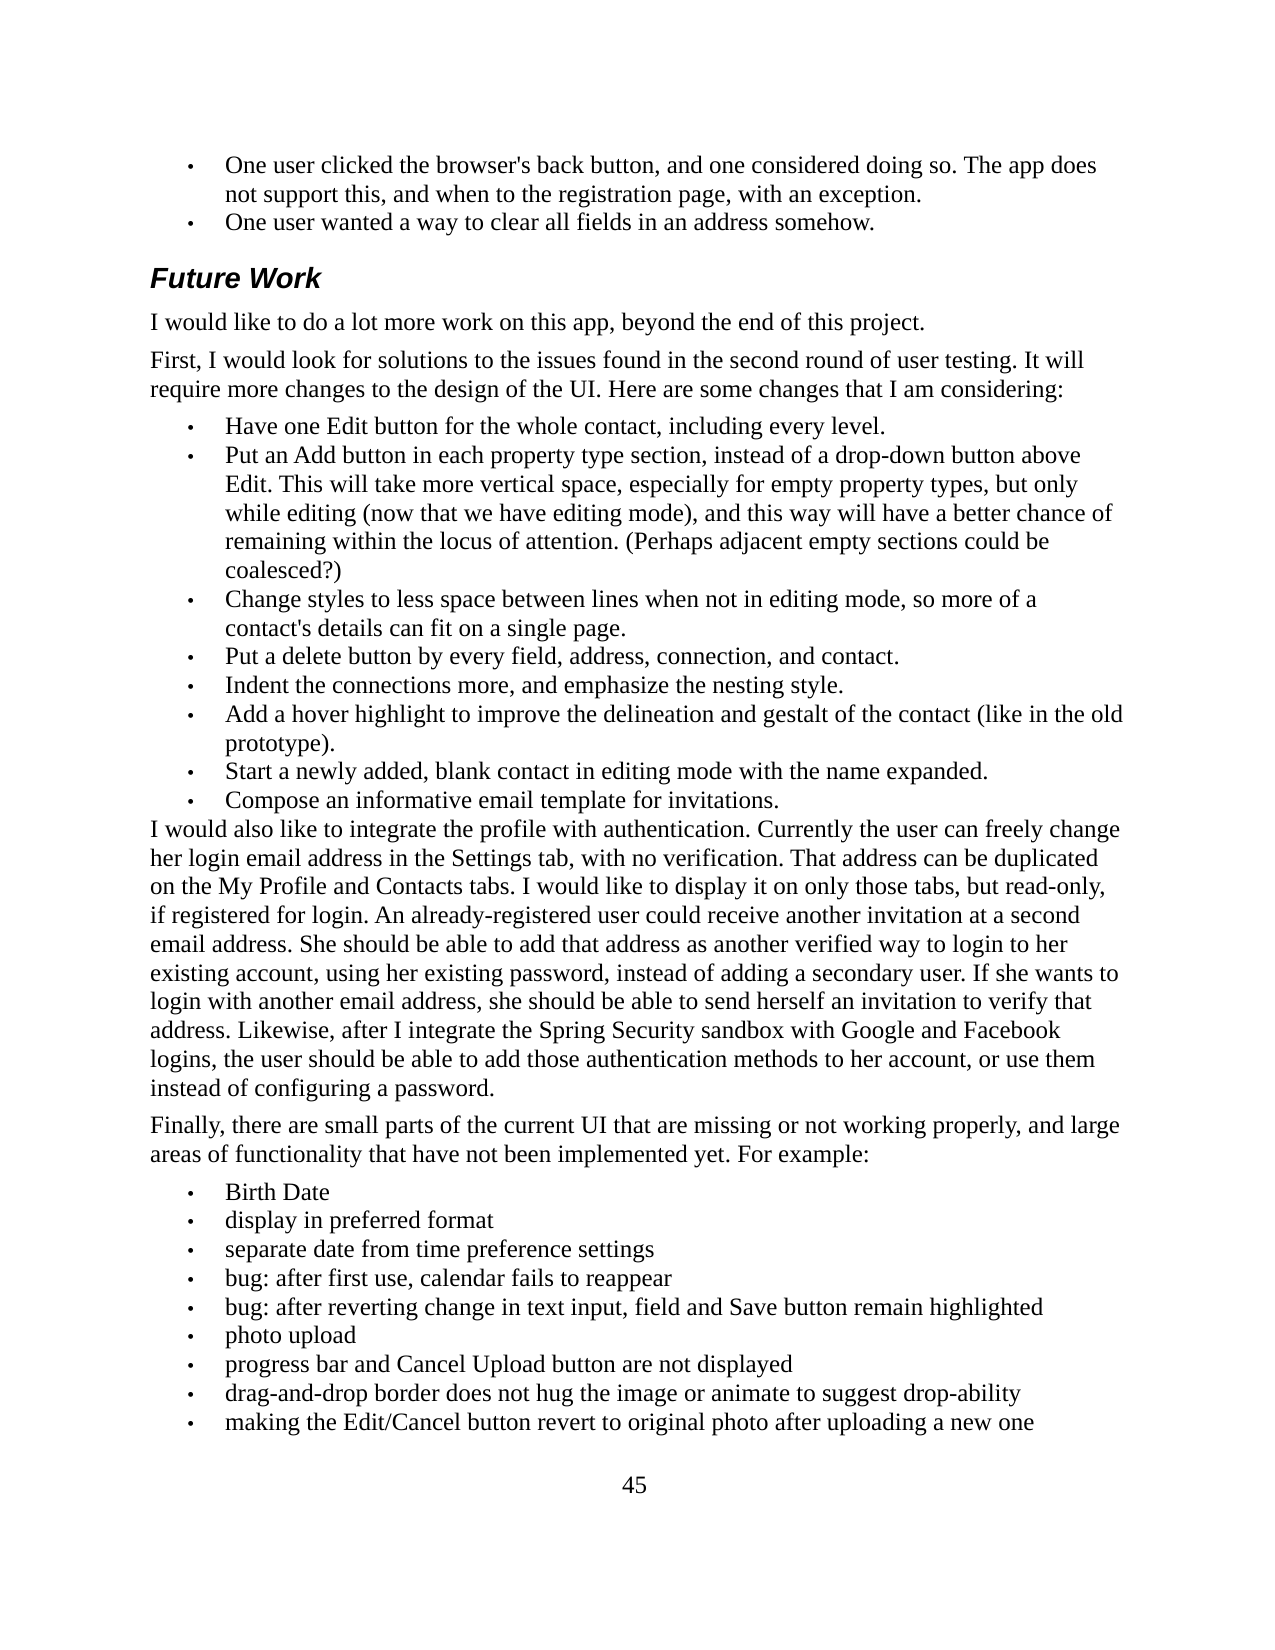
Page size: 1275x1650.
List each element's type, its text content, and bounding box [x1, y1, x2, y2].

list Have one Edit button for the whole contact, including every level. [187, 411, 1125, 440]
list bug: after reverting change in text input, field and Save button remain highlighted [187, 1292, 1125, 1321]
list making the Edit/Cancel button revert to original photo after uploading a new one [187, 1407, 1125, 1436]
list Put an Add button in each property type section, instead of a drop-down button above Edit. This will take more vertical space, especially for empty property types, but only while editing (now that we have editing mode), and this way will have a better chance of remaining within the locus of attention. (Perhaps adjacent empty sections could be coalesced?) [187, 440, 1125, 584]
list Put a delete button by every field, address, connection, and contact. [187, 641, 1125, 670]
list progress bar and Cancel Upload button are not displayed [187, 1349, 1125, 1378]
list One user wanted a way to clear all fields in an address somehow. [187, 207, 1125, 236]
list display in preferred format [187, 1206, 1125, 1234]
list Change styles to less space between lines when not in editing mode, so more of a contact's details can fit on a single page. [187, 584, 1125, 641]
list separate date from time preference settings [187, 1234, 1125, 1263]
list Add a hover highlight to improve the delineation and gestalt of the contact (like in the old prototype). [187, 699, 1125, 756]
list Start a newly added, blank contact in editing mode with the name expanded. [187, 756, 1125, 785]
text Finally, there are small parts of the current UI that are missing or not working properly, and large areas of functionality that have not been implemented yet. For example: [150, 1110, 1125, 1168]
list Compose an informative email template for invitations. [187, 785, 1125, 814]
subtitle Future Work [150, 261, 1125, 295]
list photo upload [187, 1321, 1125, 1349]
list One user clicked the browser's back button, and one considered doing so. The app does not support this, and when to the registration page, with an exception. [187, 150, 1125, 207]
text I would also like to integrate the profile with authentication. Currently the user can freely change her login email address in the Settings tab, with no verification. That address can be duplicated on the My Profile and Contacts tabs. I would like to display it on only those tabs, but read-only, if registered for login. An already-registered user could receive another invitation at a second email address. She should be able to add that address as another verified way to login to her existing account, using her existing password, instead of adding a secondary user. If she wants to login with another email address, she should be able to send herself an invitation to verify that address. Likewise, after I integrate the Spring Security sandbox with Google and Facebook logins, the user should be able to add those authentication methods to her account, or use them instead of configuring a password. [150, 814, 1125, 1101]
list bug: after first use, calendar fails to reappear [187, 1263, 1125, 1292]
list drag-and-drop border does not hug the image or animate to suggest drop-ability [187, 1378, 1125, 1407]
list Indent the connections more, and emphasize the nesting style. [187, 670, 1125, 699]
text I would like to do a lot more work on this app, beyond the end of this project. [150, 307, 1125, 336]
list Birth Date [187, 1177, 1125, 1206]
text First, I would look for solutions to the issues found in the second round of user testing. It will require more changes to the design of the UI. Here are some changes that I am considering: [150, 345, 1125, 402]
